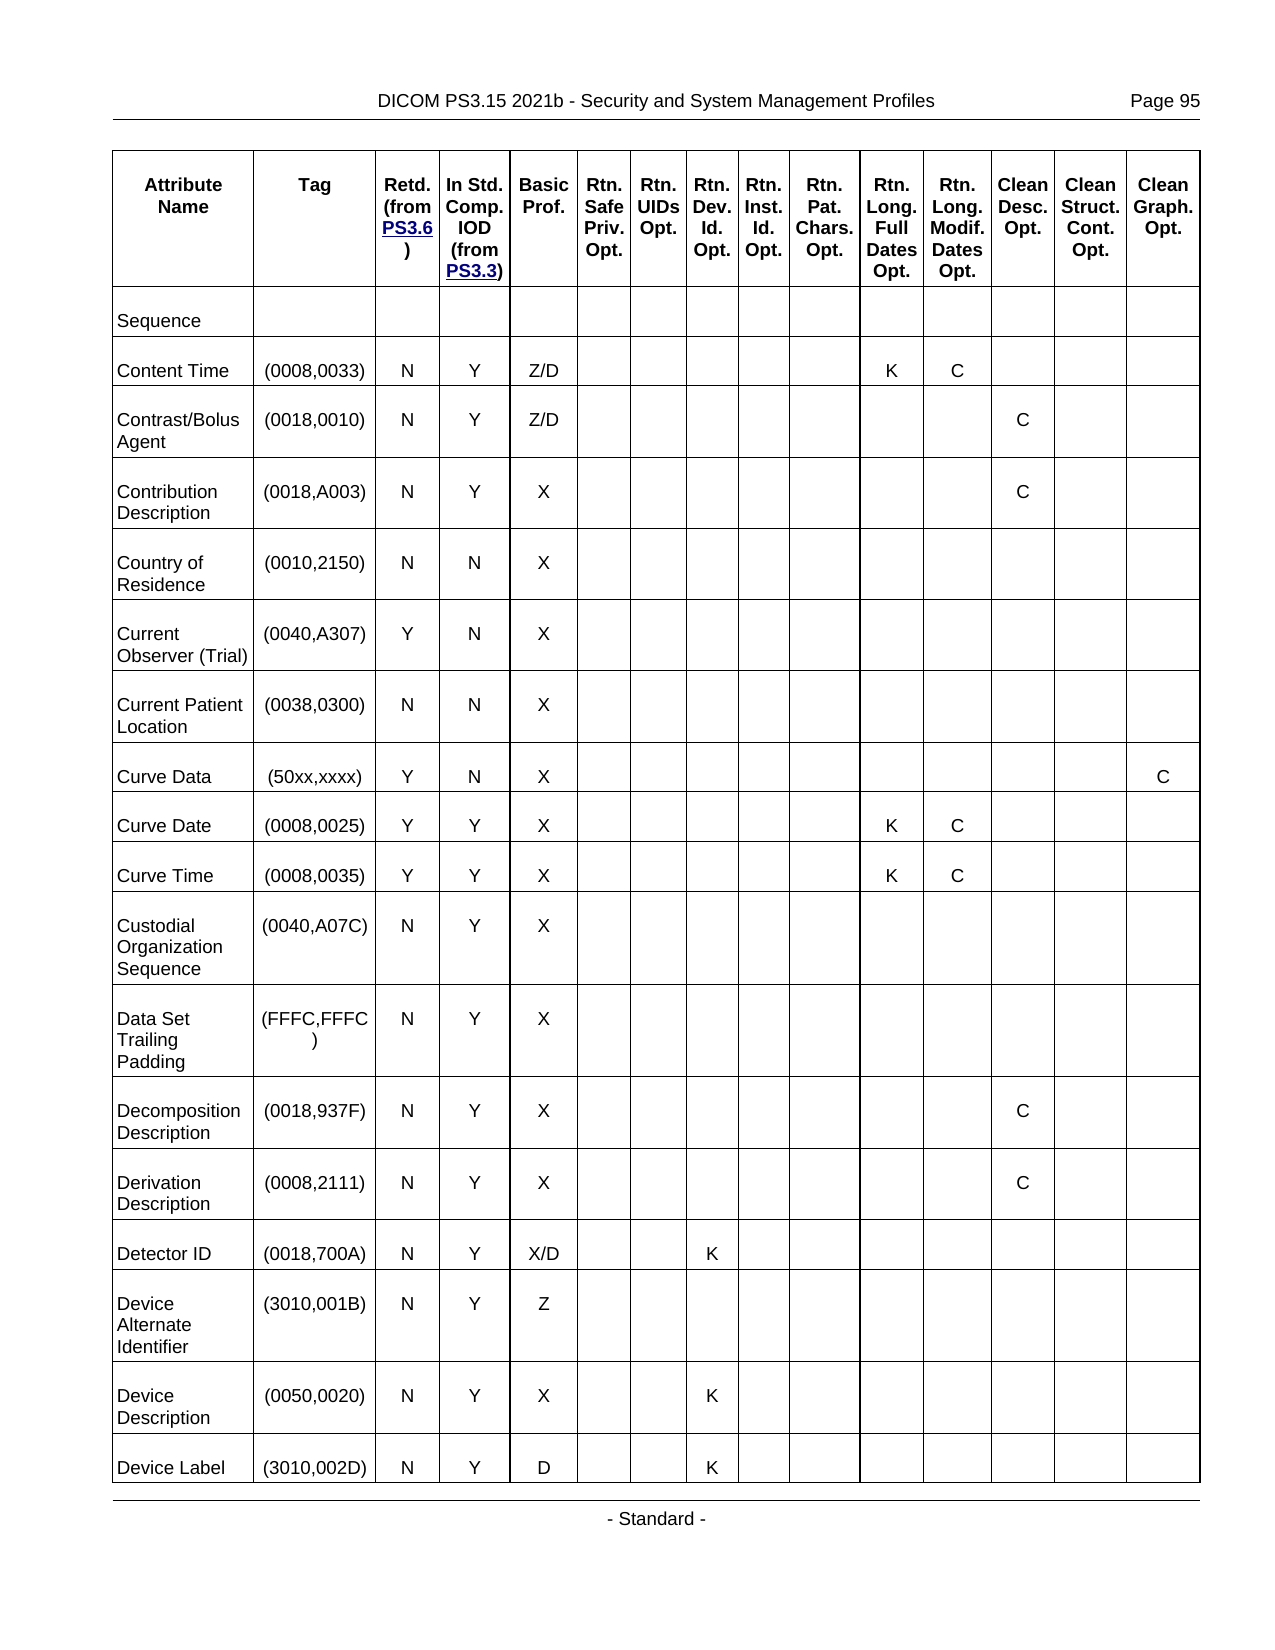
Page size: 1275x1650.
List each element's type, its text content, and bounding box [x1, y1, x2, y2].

table_cell [578, 743, 630, 791]
table_cell N [376, 985, 439, 1076]
table_cell Contrast/Bolus Agent [113, 386, 253, 457]
table_cell Y [376, 842, 439, 891]
table_cell (0050,0020) [254, 1362, 375, 1432]
table_cell N [376, 671, 439, 742]
table_cell [687, 337, 738, 385]
table_cell N [440, 743, 509, 791]
table_cell [790, 671, 859, 742]
table_cell Y [440, 1149, 509, 1219]
table_cell N [376, 1077, 439, 1147]
table_cell [578, 1362, 630, 1432]
table_cell Y [440, 985, 509, 1076]
table_cell [992, 1434, 1054, 1482]
table_cell Y [440, 1434, 509, 1482]
table_cell X [511, 743, 577, 791]
table_cell [631, 892, 686, 983]
table_cell [1055, 1220, 1126, 1268]
table_cell [790, 386, 859, 457]
table_cell [790, 1077, 859, 1147]
table_cell Curve Date [113, 792, 253, 841]
table_cell [861, 1077, 923, 1147]
table_cell [631, 1362, 686, 1432]
table_cell [992, 842, 1054, 891]
table_cell (0018,A003) [254, 458, 375, 528]
table_cell Y [440, 386, 509, 457]
table_cell [631, 1149, 686, 1219]
table_cell Y [376, 792, 439, 841]
table_cell Curve Data [113, 743, 253, 791]
table_cell X [511, 529, 577, 599]
table_header Clean Graph. Opt. [1127, 151, 1199, 286]
table_cell [861, 1362, 923, 1432]
table_cell [924, 386, 991, 457]
table_cell [992, 600, 1054, 670]
table_cell N [376, 1149, 439, 1219]
table_cell [578, 529, 630, 599]
table_cell [578, 985, 630, 1076]
table_cell D [511, 1434, 577, 1482]
table_cell Y [376, 743, 439, 791]
table_cell Custodial Organization Sequence [113, 892, 253, 983]
table_cell [992, 287, 1054, 336]
table_cell X [511, 1077, 577, 1147]
table_header In Std. Comp. IOD (from PS3.3) [440, 151, 509, 286]
table_cell [1127, 792, 1199, 841]
table_cell [924, 892, 991, 983]
table_cell [1055, 1434, 1126, 1482]
table_cell [1055, 1362, 1126, 1432]
table_cell [992, 1270, 1054, 1361]
table_cell [1127, 985, 1199, 1076]
table_cell [1055, 458, 1126, 528]
table_cell Z/D [511, 337, 577, 385]
table_cell [578, 892, 630, 983]
table_cell C [992, 1077, 1054, 1147]
table_cell [739, 671, 789, 742]
table_cell [790, 337, 859, 385]
table_cell [631, 287, 686, 336]
table_cell [578, 842, 630, 891]
table_cell Device Alternate Identifier [113, 1270, 253, 1361]
table_cell [631, 1434, 686, 1482]
table_cell [1055, 842, 1126, 891]
table_cell (0008,0025) [254, 792, 375, 841]
table_cell (3010,001B) [254, 1270, 375, 1361]
table_cell [924, 287, 991, 336]
table_header Rtn. Dev. Id. Opt. [687, 151, 738, 286]
table_cell Sequence [113, 287, 253, 336]
table_cell X [511, 842, 577, 891]
table_cell X [511, 458, 577, 528]
table_cell [687, 892, 738, 983]
table_cell Curve Time [113, 842, 253, 891]
table_cell [739, 1270, 789, 1361]
table_cell [511, 287, 577, 336]
table_cell [1055, 1270, 1126, 1361]
table_cell [1055, 892, 1126, 983]
table_cell K [861, 337, 923, 385]
table_cell [1127, 287, 1199, 336]
table_cell [861, 600, 923, 670]
table_cell [687, 386, 738, 457]
table_cell [687, 287, 738, 336]
table_header Rtn. Long. Modif. Dates Opt. [924, 151, 991, 286]
table_cell [739, 1434, 789, 1482]
table_cell [924, 1362, 991, 1432]
table_cell [631, 842, 686, 891]
table_cell [992, 985, 1054, 1076]
table_header Attribute Name [113, 151, 253, 286]
table_cell (50xx,xxxx) [254, 743, 375, 791]
table_cell [631, 1270, 686, 1361]
table_cell [578, 1434, 630, 1482]
table_cell N [376, 337, 439, 385]
table_cell C [992, 458, 1054, 528]
table_cell [924, 600, 991, 670]
table_cell Z [511, 1270, 577, 1361]
table_cell [1127, 892, 1199, 983]
table_cell [578, 1077, 630, 1147]
table_cell [924, 671, 991, 742]
table_cell [739, 600, 789, 670]
table_cell [739, 458, 789, 528]
table_cell (0018,937F) [254, 1077, 375, 1147]
table_cell Derivation Description [113, 1149, 253, 1219]
table_cell [924, 1077, 991, 1147]
table_cell [1055, 985, 1126, 1076]
table_cell [992, 1362, 1054, 1432]
table_cell N [440, 671, 509, 742]
table_cell Device Description [113, 1362, 253, 1432]
table_cell [1127, 842, 1199, 891]
table_cell (0008,0035) [254, 842, 375, 891]
table_cell [861, 529, 923, 599]
table_cell [1127, 1220, 1199, 1268]
table_cell [739, 287, 789, 336]
table_cell [790, 985, 859, 1076]
table_cell [1127, 671, 1199, 742]
table_cell (0040,A07C) [254, 892, 375, 983]
table_cell Decomposition Description [113, 1077, 253, 1147]
table_cell N [376, 1270, 439, 1361]
table_cell [578, 600, 630, 670]
table_cell (0008,2111) [254, 1149, 375, 1219]
table_cell Z/D [511, 386, 577, 457]
table_cell [631, 743, 686, 791]
table_cell [790, 458, 859, 528]
table_cell N [376, 1434, 439, 1482]
table_cell [631, 671, 686, 742]
table_header Rtn. Long. Full Dates Opt. [861, 151, 923, 286]
table_cell [631, 458, 686, 528]
table_cell [1055, 1149, 1126, 1219]
table_cell [992, 1220, 1054, 1268]
table_cell [739, 892, 789, 983]
table_cell [739, 985, 789, 1076]
table_cell N [376, 892, 439, 983]
table_cell Y [440, 458, 509, 528]
table_cell [376, 287, 439, 336]
table_cell N [376, 1362, 439, 1432]
table_cell [861, 671, 923, 742]
table_cell [739, 842, 789, 891]
table_cell [1127, 1270, 1199, 1361]
table_cell [790, 892, 859, 983]
table_cell Y [440, 1362, 509, 1432]
table_cell (0018,0010) [254, 386, 375, 457]
table_cell [992, 792, 1054, 841]
table_cell [578, 458, 630, 528]
table_cell K [861, 792, 923, 841]
table_cell [739, 1149, 789, 1219]
table_cell Y [440, 842, 509, 891]
table_cell [578, 671, 630, 742]
table_header Retd. (from PS3.6) [376, 151, 439, 286]
table_cell [861, 1270, 923, 1361]
table_cell [1127, 1077, 1199, 1147]
table_cell [924, 458, 991, 528]
table_cell [1055, 792, 1126, 841]
table_cell K [687, 1362, 738, 1432]
table_cell Content Time [113, 337, 253, 385]
table_header Rtn. UIDs Opt. [631, 151, 686, 286]
table_cell [1055, 600, 1126, 670]
table_cell [739, 1220, 789, 1268]
table_cell (0038,0300) [254, 671, 375, 742]
table_cell Device Label [113, 1434, 253, 1482]
table_cell [992, 337, 1054, 385]
table_cell K [861, 842, 923, 891]
table_cell (0040,A307) [254, 600, 375, 670]
table_cell [631, 386, 686, 457]
table_cell Current Patient Location [113, 671, 253, 742]
table_cell [578, 386, 630, 457]
table_cell [924, 743, 991, 791]
table_cell Y [376, 600, 439, 670]
table_cell [1127, 1362, 1199, 1432]
table_cell Y [440, 1270, 509, 1361]
table_header Clean Struct. Cont. Opt. [1055, 151, 1126, 286]
table_cell [687, 1149, 738, 1219]
table_cell [739, 1362, 789, 1432]
table_cell Data Set Trailing Padding [113, 985, 253, 1076]
table_cell K [687, 1434, 738, 1482]
table_cell [578, 792, 630, 841]
table_cell C [924, 337, 991, 385]
table_cell [739, 386, 789, 457]
table_cell [687, 529, 738, 599]
table_header Rtn. Safe Priv. Opt. [578, 151, 630, 286]
table_cell X [511, 1362, 577, 1432]
table_cell [1055, 1077, 1126, 1147]
table_cell [861, 892, 923, 983]
table_cell [790, 792, 859, 841]
table_cell [992, 892, 1054, 983]
table_cell [1127, 386, 1199, 457]
table_cell Current Observer (Trial) [113, 600, 253, 670]
table_cell [1055, 671, 1126, 742]
table_cell [790, 1220, 859, 1268]
table_cell [861, 386, 923, 457]
table_cell X [511, 671, 577, 742]
table_cell [790, 1270, 859, 1361]
table_cell [1127, 529, 1199, 599]
table_cell Country of Residence [113, 529, 253, 599]
table_cell [687, 985, 738, 1076]
table_cell [578, 287, 630, 336]
table_cell [790, 1149, 859, 1219]
table_cell N [376, 386, 439, 457]
table_cell [631, 1220, 686, 1268]
table_cell [1127, 1149, 1199, 1219]
table_cell [687, 743, 738, 791]
table_cell [861, 1434, 923, 1482]
table_cell [631, 1077, 686, 1147]
table_cell [631, 529, 686, 599]
table_cell X [511, 1149, 577, 1219]
table_cell [254, 287, 375, 336]
table_cell [631, 985, 686, 1076]
table_cell N [440, 600, 509, 670]
table_cell [631, 600, 686, 670]
table_cell [861, 743, 923, 791]
table_cell Y [440, 337, 509, 385]
table_cell [578, 1270, 630, 1361]
table_cell [790, 600, 859, 670]
table_cell [790, 1362, 859, 1432]
table_cell [687, 671, 738, 742]
table_cell [924, 1270, 991, 1361]
table_cell [631, 792, 686, 841]
table_cell [924, 1220, 991, 1268]
table_cell [1127, 600, 1199, 670]
table_cell [687, 842, 738, 891]
table_cell [924, 529, 991, 599]
table_cell [790, 287, 859, 336]
table_cell Detector ID [113, 1220, 253, 1268]
table_cell [861, 1149, 923, 1219]
table_cell [1055, 386, 1126, 457]
table_cell [790, 842, 859, 891]
table_cell N [376, 1220, 439, 1268]
table_cell [631, 337, 686, 385]
table_cell (0008,0033) [254, 337, 375, 385]
table_cell [1055, 529, 1126, 599]
table_cell X [511, 985, 577, 1076]
table_cell [687, 792, 738, 841]
table_cell [1127, 458, 1199, 528]
table_cell X [511, 892, 577, 983]
table_cell C [992, 1149, 1054, 1219]
table_cell C [1127, 743, 1199, 791]
table_cell [578, 337, 630, 385]
table_header Tag [254, 151, 375, 286]
table_cell [861, 287, 923, 336]
table_cell [739, 792, 789, 841]
table_cell (0018,700A) [254, 1220, 375, 1268]
table_cell [790, 743, 859, 791]
table_cell [992, 743, 1054, 791]
table_header Basic Prof. [511, 151, 577, 286]
table_cell X/D [511, 1220, 577, 1268]
table_cell [790, 1434, 859, 1482]
table_cell [687, 1077, 738, 1147]
table_cell C [924, 792, 991, 841]
table_cell N [376, 529, 439, 599]
table_cell [739, 337, 789, 385]
table_cell [861, 985, 923, 1076]
table_cell [1127, 337, 1199, 385]
table_cell Y [440, 792, 509, 841]
table_header Rtn. Pat. Chars. Opt. [790, 151, 859, 286]
table_cell Y [440, 892, 509, 983]
table_cell Contribution Description [113, 458, 253, 528]
table_cell [992, 529, 1054, 599]
table_cell [578, 1149, 630, 1219]
table_cell [1055, 287, 1126, 336]
table_cell [861, 1220, 923, 1268]
table_cell (FFFC,FFFC) [254, 985, 375, 1076]
table_cell Y [440, 1220, 509, 1268]
table_cell [924, 1434, 991, 1482]
table_cell X [511, 792, 577, 841]
table_cell C [992, 386, 1054, 457]
table_cell [687, 458, 738, 528]
table_cell [861, 458, 923, 528]
table_cell [739, 1077, 789, 1147]
table_cell [790, 529, 859, 599]
table_cell X [511, 600, 577, 670]
table_cell [1127, 1434, 1199, 1482]
table_cell C [924, 842, 991, 891]
table_cell N [376, 458, 439, 528]
table_cell [739, 743, 789, 791]
table_cell [924, 1149, 991, 1219]
table_cell N [440, 529, 509, 599]
table_cell [739, 529, 789, 599]
table_cell (0010,2150) [254, 529, 375, 599]
table_cell (3010,002D) [254, 1434, 375, 1482]
table_header Clean Desc. Opt. [992, 151, 1054, 286]
table_cell [687, 600, 738, 670]
table_cell Y [440, 1077, 509, 1147]
table_cell [578, 1220, 630, 1268]
table_cell [924, 985, 991, 1076]
table_cell [687, 1270, 738, 1361]
table_cell [1055, 337, 1126, 385]
table_cell [1055, 743, 1126, 791]
table_header Rtn. Inst. Id. Opt. [739, 151, 789, 286]
table_cell K [687, 1220, 738, 1268]
table_cell [992, 671, 1054, 742]
table_cell [440, 287, 509, 336]
